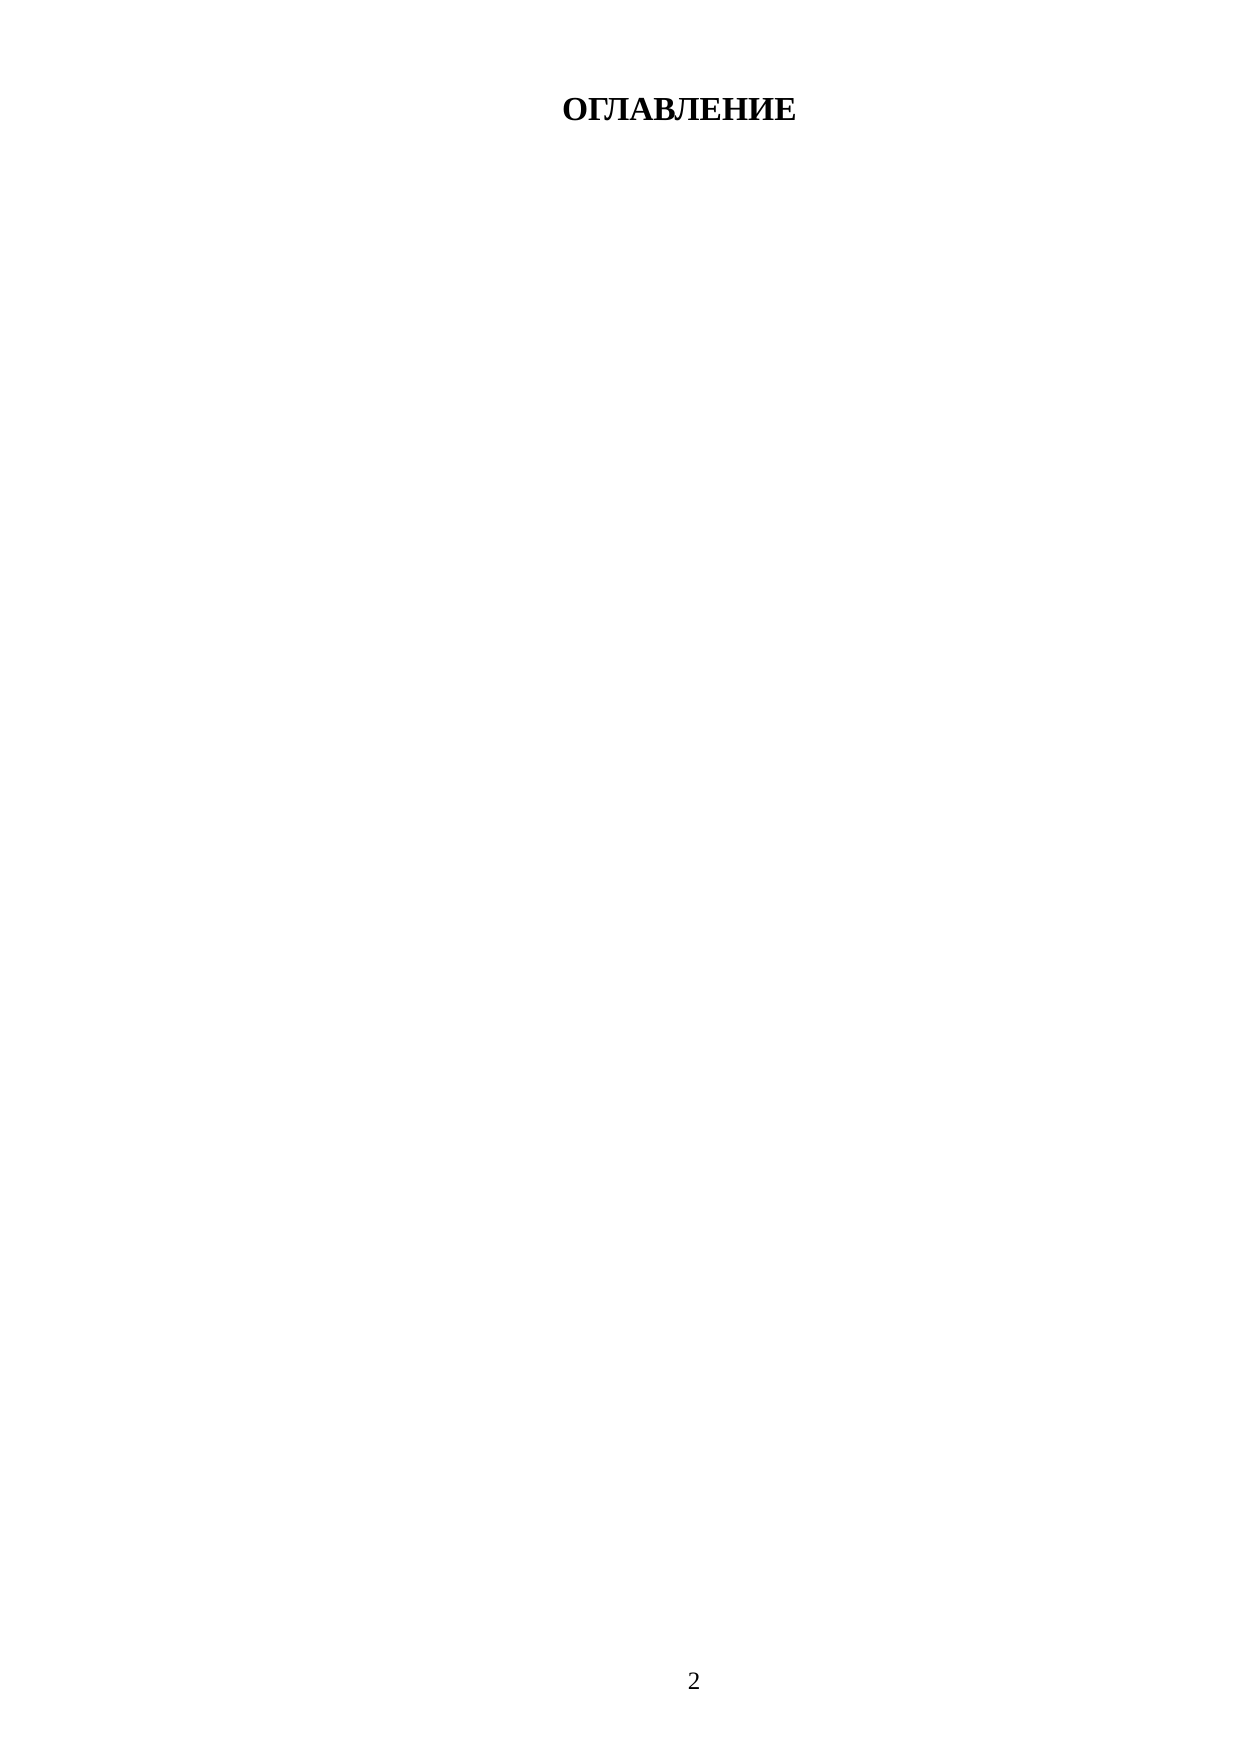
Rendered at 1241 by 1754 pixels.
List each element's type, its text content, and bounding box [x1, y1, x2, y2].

subtitle оглавление [207, 88, 1152, 127]
